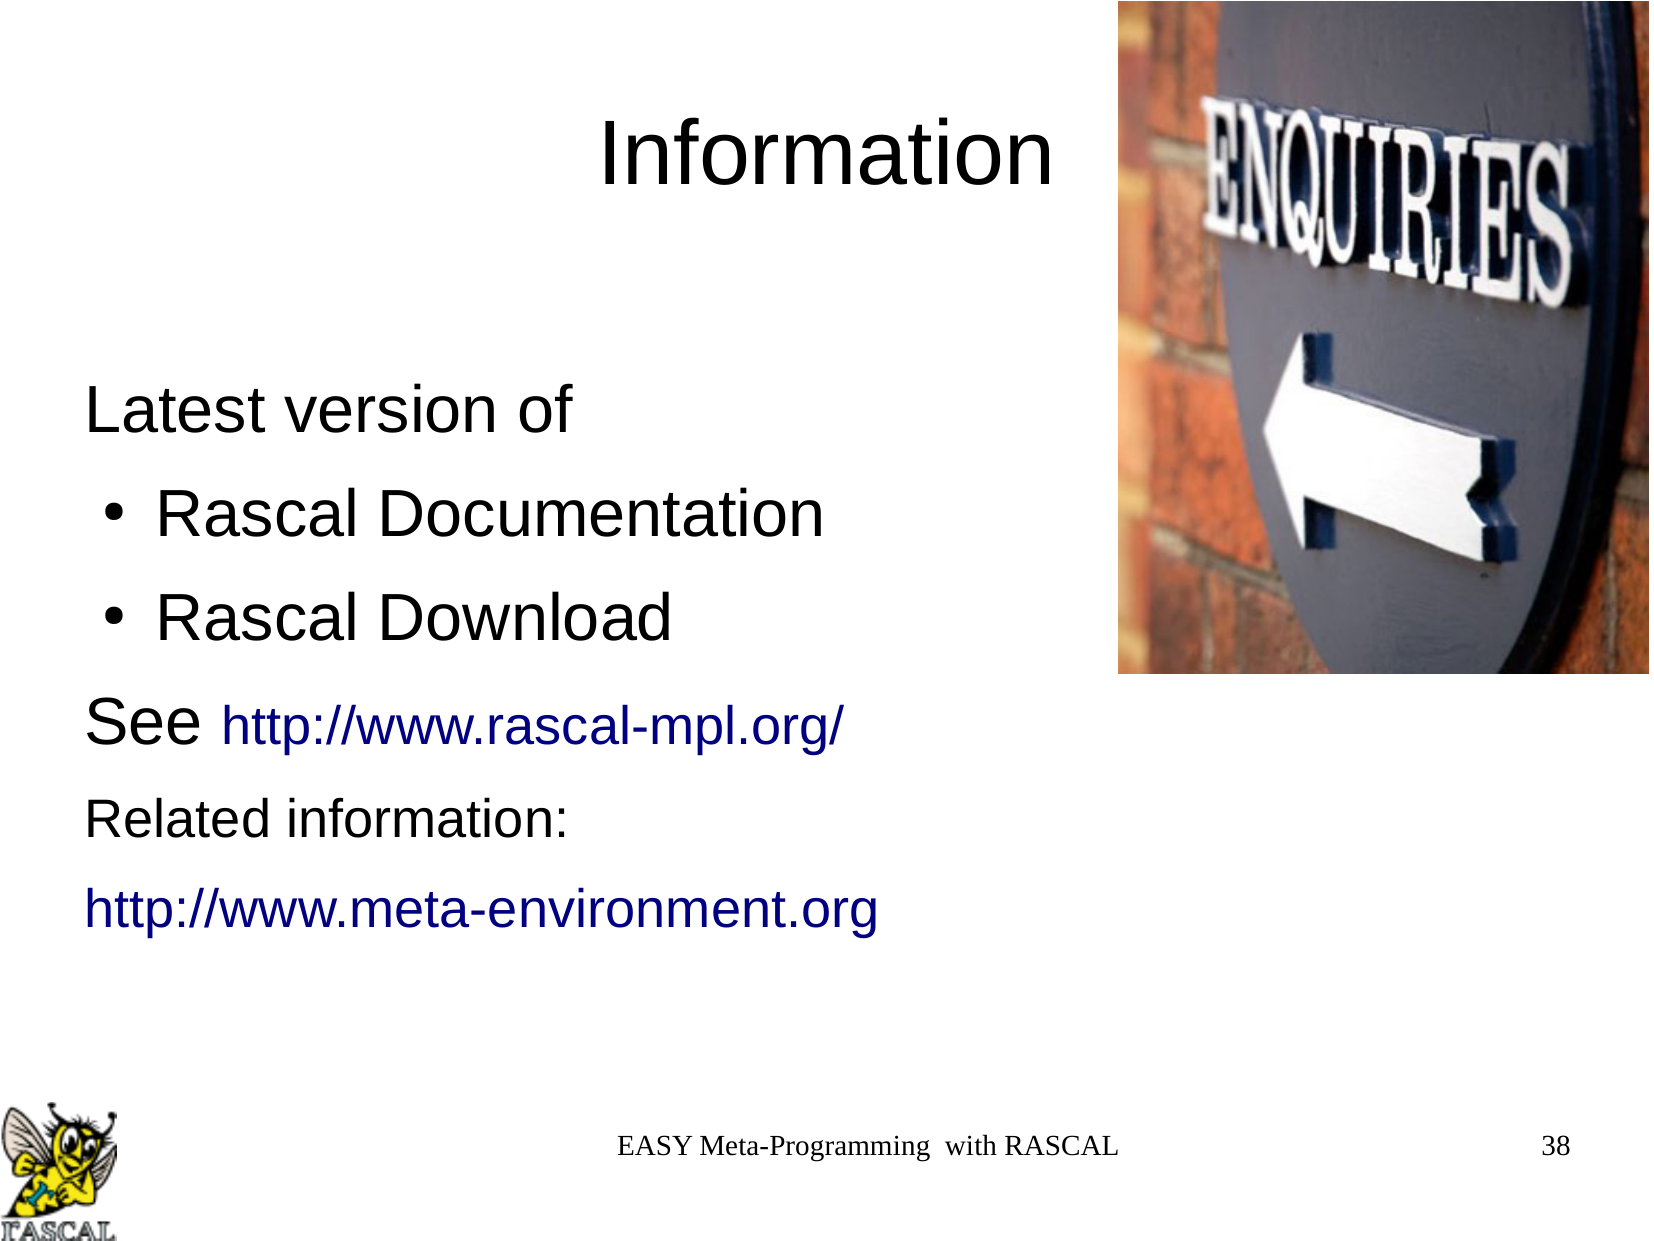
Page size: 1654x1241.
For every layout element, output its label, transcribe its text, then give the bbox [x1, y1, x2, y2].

title Information [82, 49, 1118, 257]
picture [0, 1102, 117, 1241]
picture [1118, 1, 1649, 674]
list Latest version of Rascal Documentation Rascal Download See http://www.rascal-mpl.org/ Related information: http://www.meta-environment.org [84, 281, 1573, 1100]
